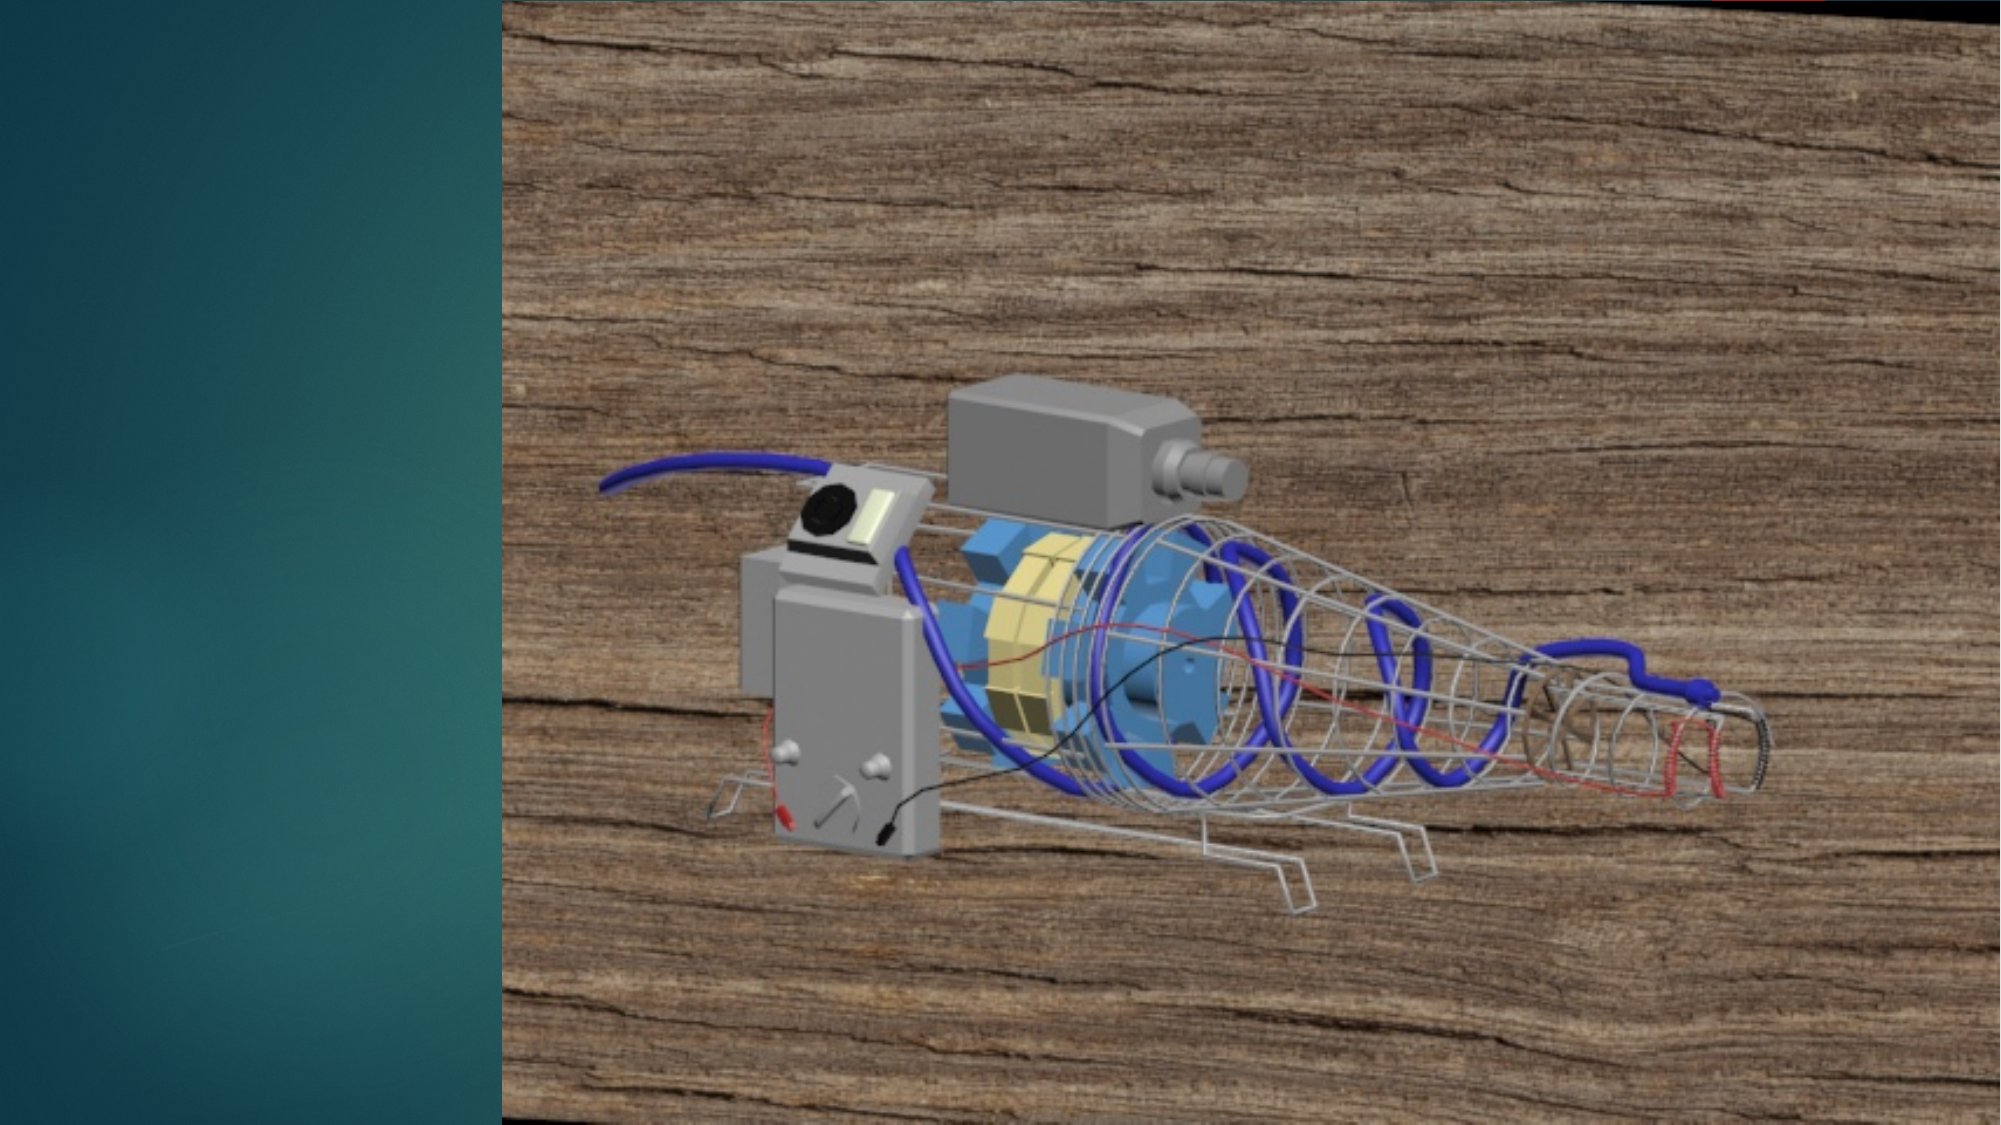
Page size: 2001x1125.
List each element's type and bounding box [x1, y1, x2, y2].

picture [502, 1, 2000, 1125]
